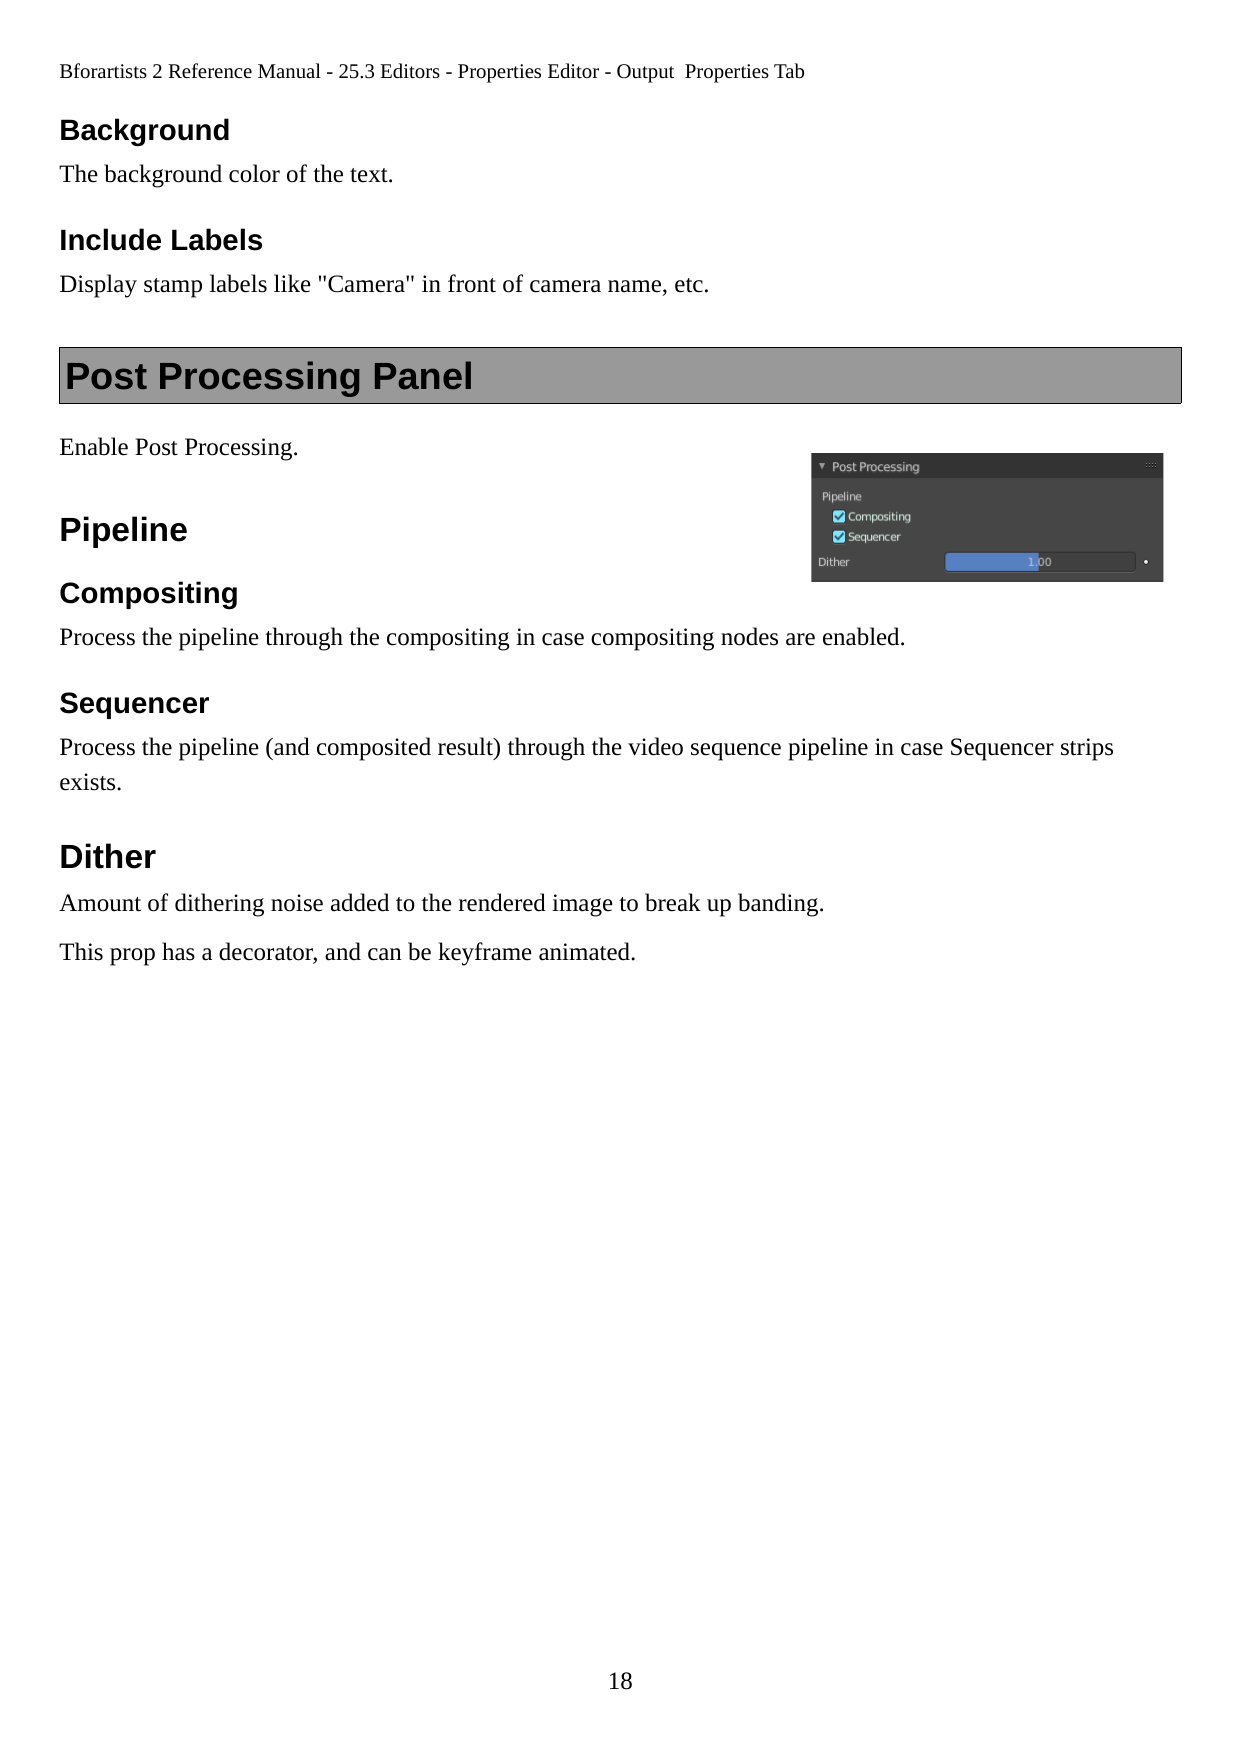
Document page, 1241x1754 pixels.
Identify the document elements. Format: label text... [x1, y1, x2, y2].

text Process the pipeline (and composited result) through the video sequence pipeline in case Sequencer strips exists. [59, 732, 1181, 795]
text This prop has a decorator, and can be keyframe animated. [59, 937, 1181, 965]
text Enable Post Processing. [59, 432, 1181, 461]
subtitle Background [59, 113, 1181, 146]
picture [811, 453, 1164, 582]
subtitle [1164, 510, 1181, 549]
subtitle Dither [59, 836, 1181, 875]
subtitle Sequencer [59, 686, 1181, 719]
subtitle Include Labels [59, 222, 1181, 256]
text Display stamp labels like "Camera" in front of camera name, etc. [59, 269, 1181, 297]
subtitle Pipeline [59, 510, 811, 549]
subtitle Compositing [59, 576, 1181, 610]
text Amount of dithering noise added to the rendered image to break up banding. [59, 888, 1181, 916]
table_header Post Processing Panel [60, 348, 1181, 403]
text Process the pipeline through the compositing in case compositing nodes are enabled. [59, 622, 1181, 651]
text The background color of the text. [59, 159, 1181, 188]
